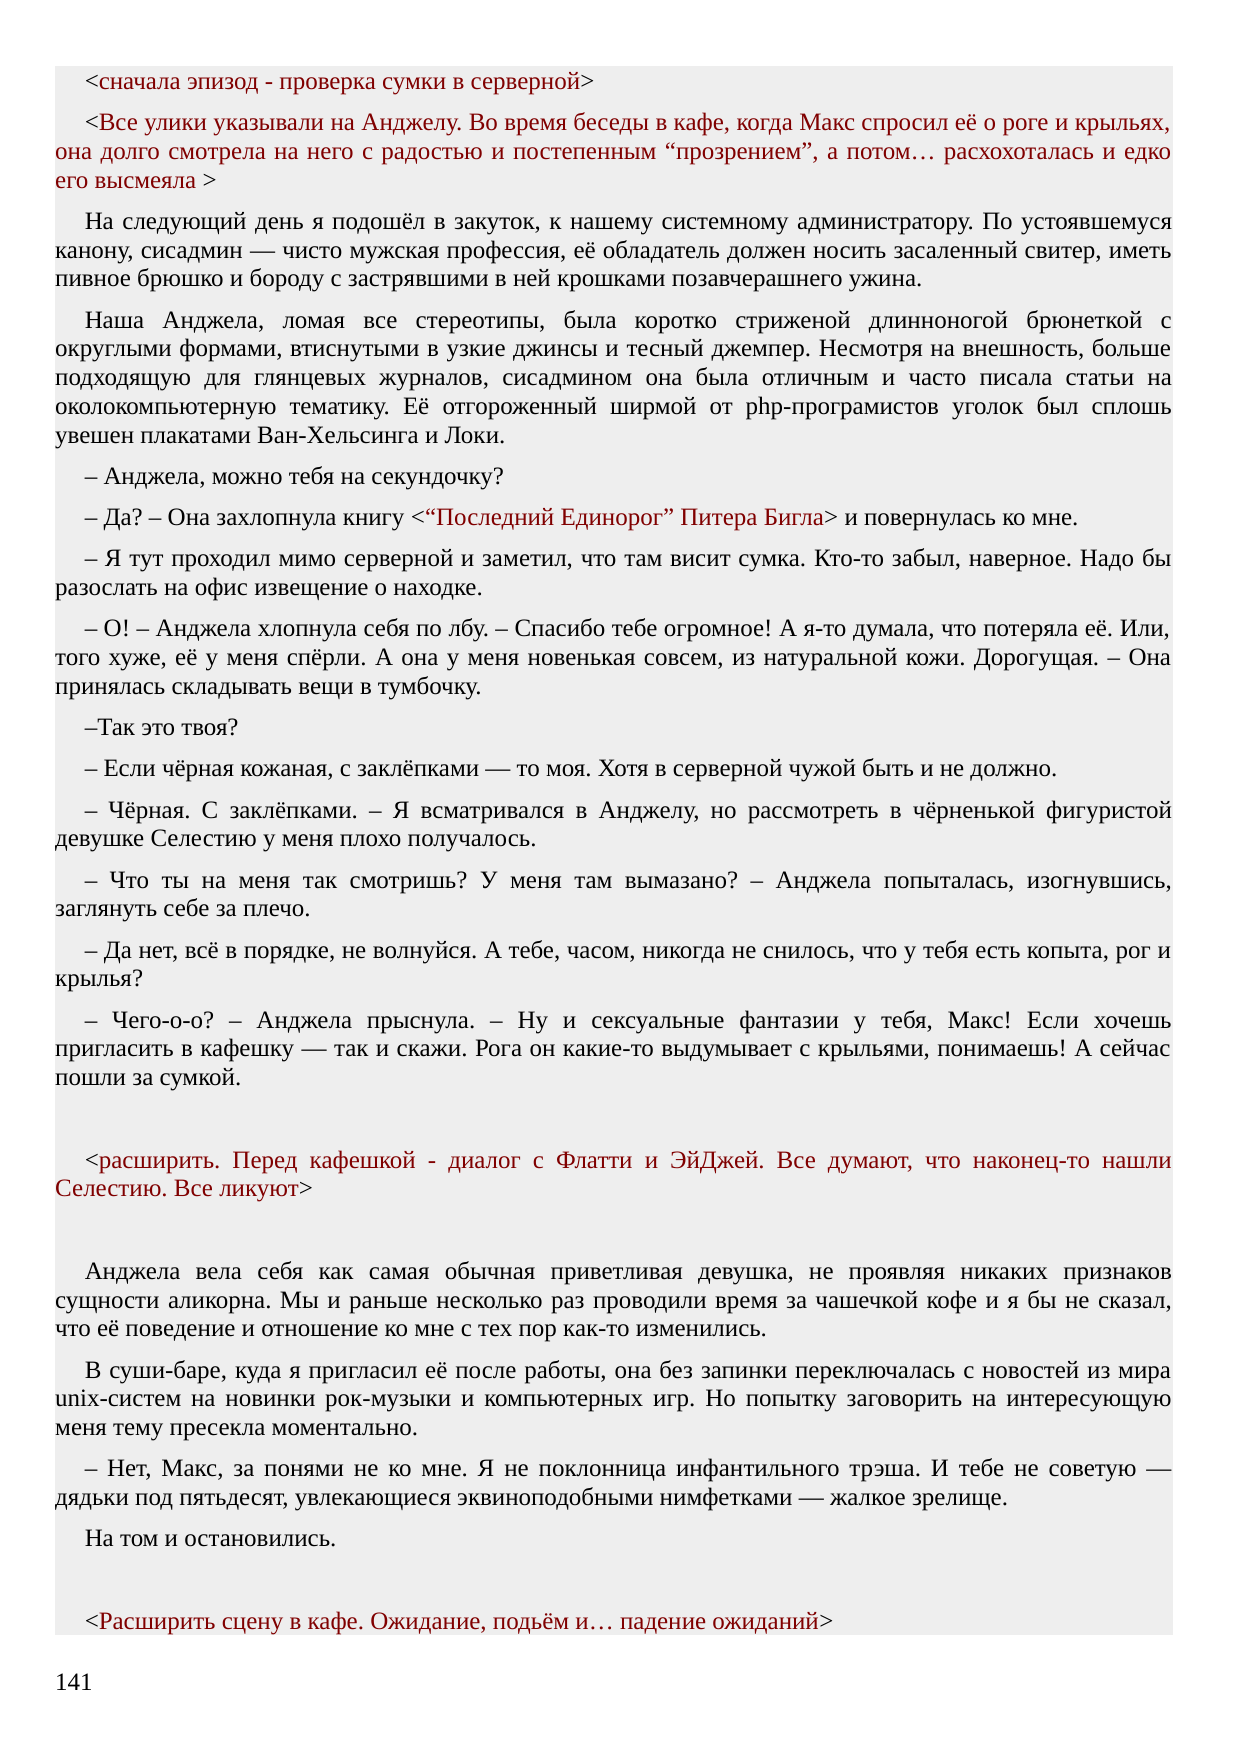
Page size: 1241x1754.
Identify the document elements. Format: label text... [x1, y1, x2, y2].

text <Расширить сцену в кафе. Ожидание, подьём и… падение ожиданий> [55, 1606, 1173, 1635]
text – Анджела, можно тебя на секундочку? [55, 461, 1173, 490]
text <Все улики указывали на Анджелу. Во время беседы в кафе, когда Макс спросил её о роге и крыльях, она долго смотрела на него с радостью и постепенным “прозрением”, а потом… расхохоталась и едко его высмеяла > [55, 107, 1173, 193]
text – Что ты на меня так смотришь? У меня там вымазано? – Анджела попыталась, изогнувшись, заглянуть себе за плечо. [55, 865, 1173, 922]
text – Чего-о-о? – Анджела прыснула. – Ну и сексуальные фантазии у тебя, Макс! Если хочешь пригласить в кафешку — так и скажи. Рога он какие-то выдумывает с крыльями, понимаешь! А сейчас пошли за сумкой. [55, 1005, 1173, 1091]
text – Я тут проходил мимо серверной и заметил, что там висит сумка. Кто-то забыл, наверное. Надо бы разослать на офис извещение о находке. [55, 543, 1173, 601]
text – Да? – Она захлопнула книгу <“Последний Единорог” Питера Бигла> и повернулась ко мне. [55, 502, 1173, 531]
text На том и остановились. [55, 1523, 1173, 1552]
text –Так это твоя? [55, 712, 1173, 741]
text – Чёрная. С заклёпками. – Я всматривался в Анджелу, но рассмотреть в чёрненькой фигуристой девушке Селестию у меня плохо получалось. [55, 795, 1173, 852]
text – Да нет, всё в порядке, не волнуйся. А тебе, часом, никогда не снилось, что у тебя есть копыта, рог и крылья? [55, 935, 1173, 992]
text В суши-баре, куда я пригласил её после работы, она без запинки переключалась с новостей из мира unix-систем на новинки рок-музыки и компьютерных игр. Но попытку заговорить на интересующую меня тему пресекла моментально. [55, 1355, 1173, 1441]
text – Нет, Макс, за понями не ко мне. Я не поклонница инфантильного трэша. И тебе не советую — дядьки под пятьдесят, увлекающиеся эквиноподобными нимфетками — жалкое зрелище. [55, 1453, 1173, 1511]
text Анджела вела себя как самая обычная приветливая девушка, не проявляя никаких признаков сущности аликорна. Мы и раньше несколько раз проводили время за чашечкой кофе и я бы не сказал, что её поведение и отношение ко мне с тех пор как-то изменились. [55, 1256, 1173, 1342]
text <расширить. Перед кафешкой - диалог с Флатти и ЭйДжей. Все думают, что наконец-то нашли Селестию. Все ликуют> [55, 1145, 1173, 1202]
text Наша Анджела, ломая все стереотипы, была коротко стриженой длинноногой брюнеткой с округлыми формами, втиснутыми в узкие джинсы и тесный джемпер. Несмотря на внешность, больше подходящую для глянцевых журналов, сисадмином она была отличным и часто писала статьи на околокомпьютерную тематику. Её отгороженный ширмой от php-програмистов уголок был сплошь увешен плакатами Ван-Хельсинга и Локи. [55, 305, 1173, 448]
text – Если чёрная кожаная, с заклёпками — то моя. Хотя в серверной чужой быть и не должно. [55, 753, 1173, 782]
text – О! – Анджела хлопнула себя по лбу. – Спасибо тебе огромное! А я-то думала, что потеряла её. Или, того хуже, её у меня спёрли. А она у меня новенькая совсем, из натуральной кожи. Дорогущая. – Она принялась складывать вещи в тумбочку. [55, 613, 1173, 700]
text На следующий день я подошёл в закуток, к нашему системному администратору. По устоявшемуся канону, сисадмин — чисто мужская профессия, её обладатель должен носить засаленный свитер, иметь пивное брюшко и бороду с застрявшими в ней крошками позавчерашнего ужина. [55, 206, 1173, 292]
text <сначала эпизод - проверка сумки в серверной> [55, 66, 1173, 95]
